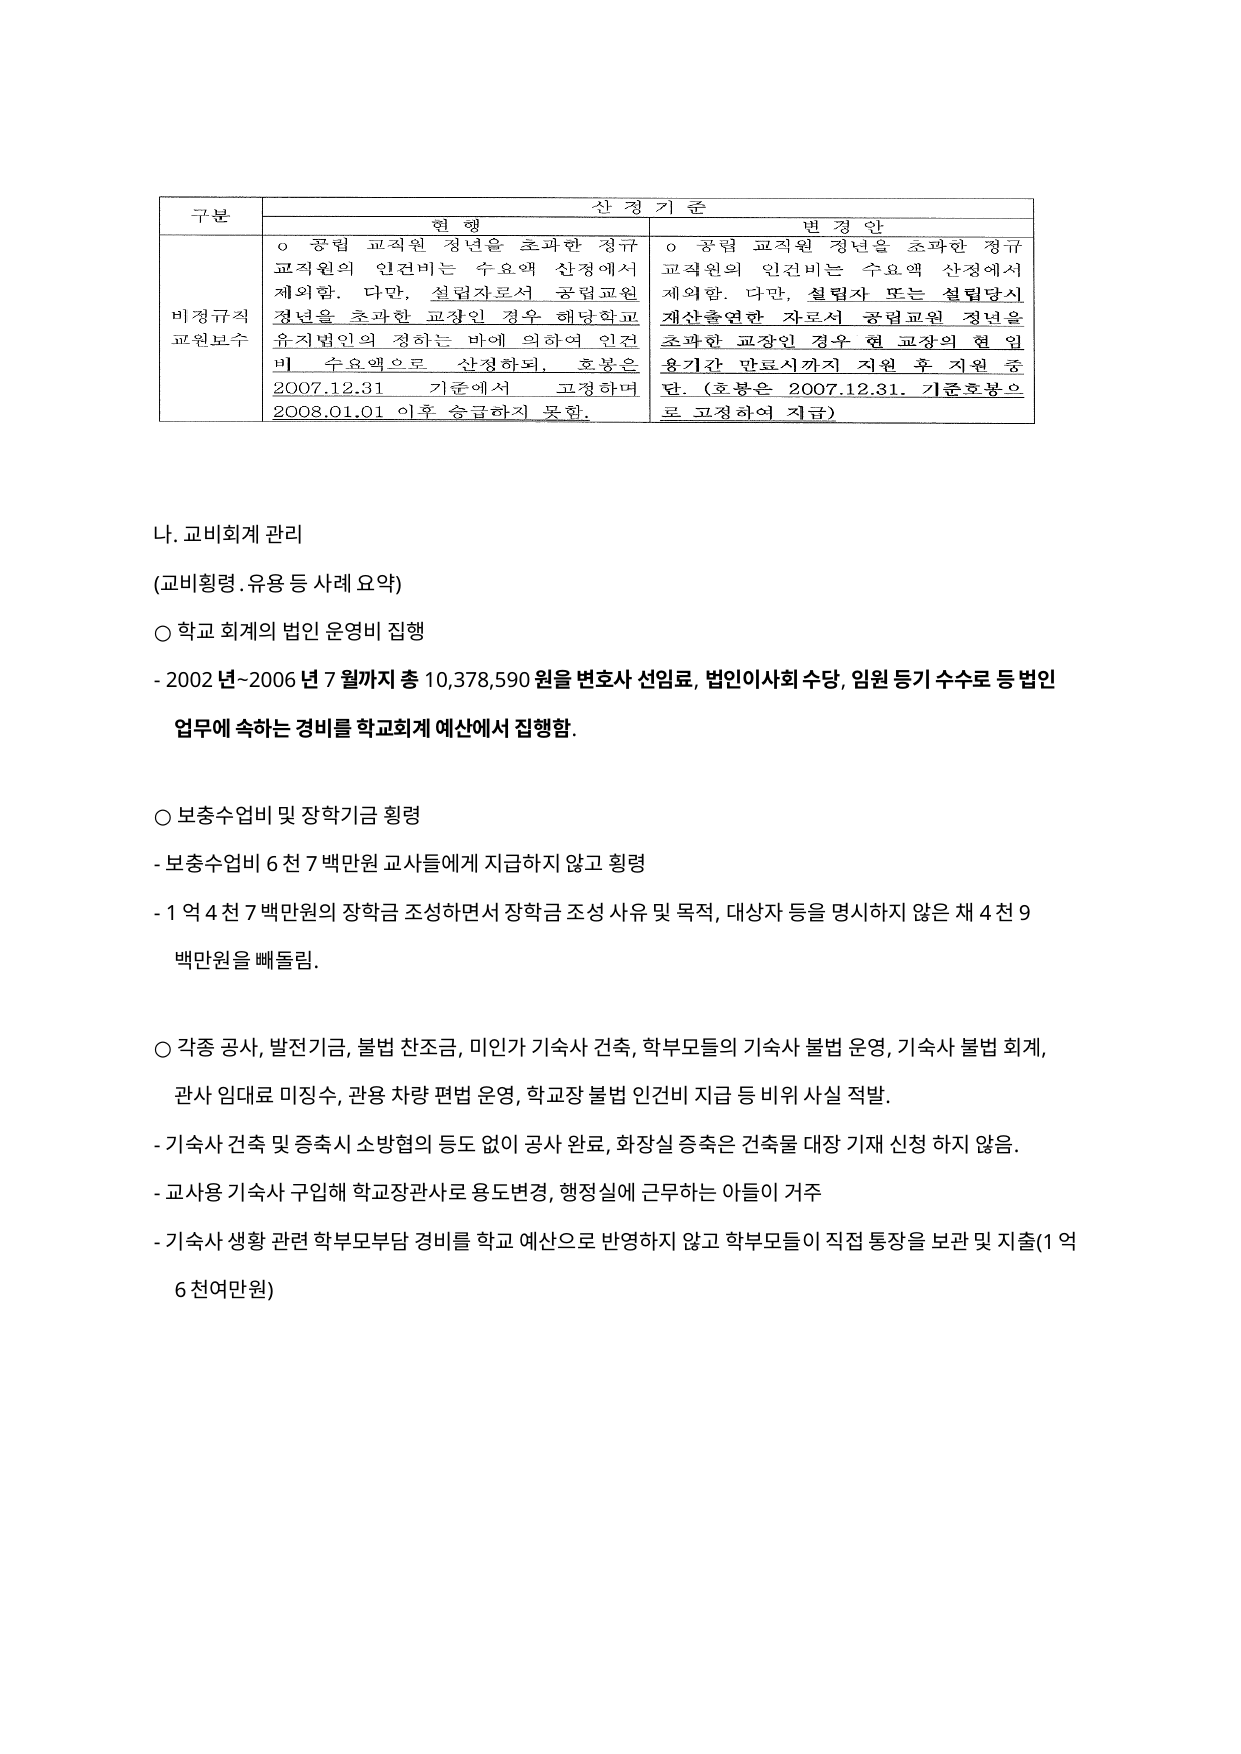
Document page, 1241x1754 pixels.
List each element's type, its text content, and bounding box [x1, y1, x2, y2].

text - 보충수업비 6천7백만원 교사들에게 지급하지 않고 횡령 [153, 847, 1087, 878]
text - 1억4천7백만원의 장학금 조성하면서 장학금 조성 사유 및 목적, 대상자 등을 명시하지 않은 채 4천9백만원을 빼돌림. [153, 896, 1087, 974]
text - 2002년~2006년 7월까지 총 10,378,590원을 변호사 선임료, 법인이사회 수당, 임원 등기 수수로 등 법인 업무에 속하는 경비를 학교회계 예산에서 집행함. [153, 664, 1087, 742]
text (교비횡령․유용 등 사례 요약) [153, 567, 1087, 597]
text ○ 보충수업비 및 장학기금 횡령 [153, 799, 1087, 829]
text 나. 교비회계 관리 [153, 518, 1087, 549]
text - 기숙사 생황 관련 학부모부담 경비를 학교 예산으로 반영하지 않고 학부모들이 직접 통장을 보관 및 지출(1억 6천여만원) [153, 1225, 1087, 1304]
text ○ 각종 공사, 발전기금, 불법 찬조금, 미인가 기숙사 건축, 학부모들의 기숙사 불법 운영, 기숙사 불법 회계, 관사 임대료 미징수, 관용 차량 편법 운영, 학교장 불법 인건비 지급 등 비위 사실 적발. [153, 1031, 1087, 1110]
text ○ 학교 회계의 법인 운영비 집행 [153, 615, 1087, 646]
text - 기숙사 건축 및 증축시 소방협의 등도 없이 공사 완료, 화장실 증축은 건축물 대장 기재 신청 하지 않음. [153, 1128, 1087, 1158]
picture [153, 194, 1040, 427]
text - 교사용 기숙사 구입해 학교장관사로 용도변경, 행정실에 근무하는 아들이 거주 [153, 1176, 1087, 1207]
